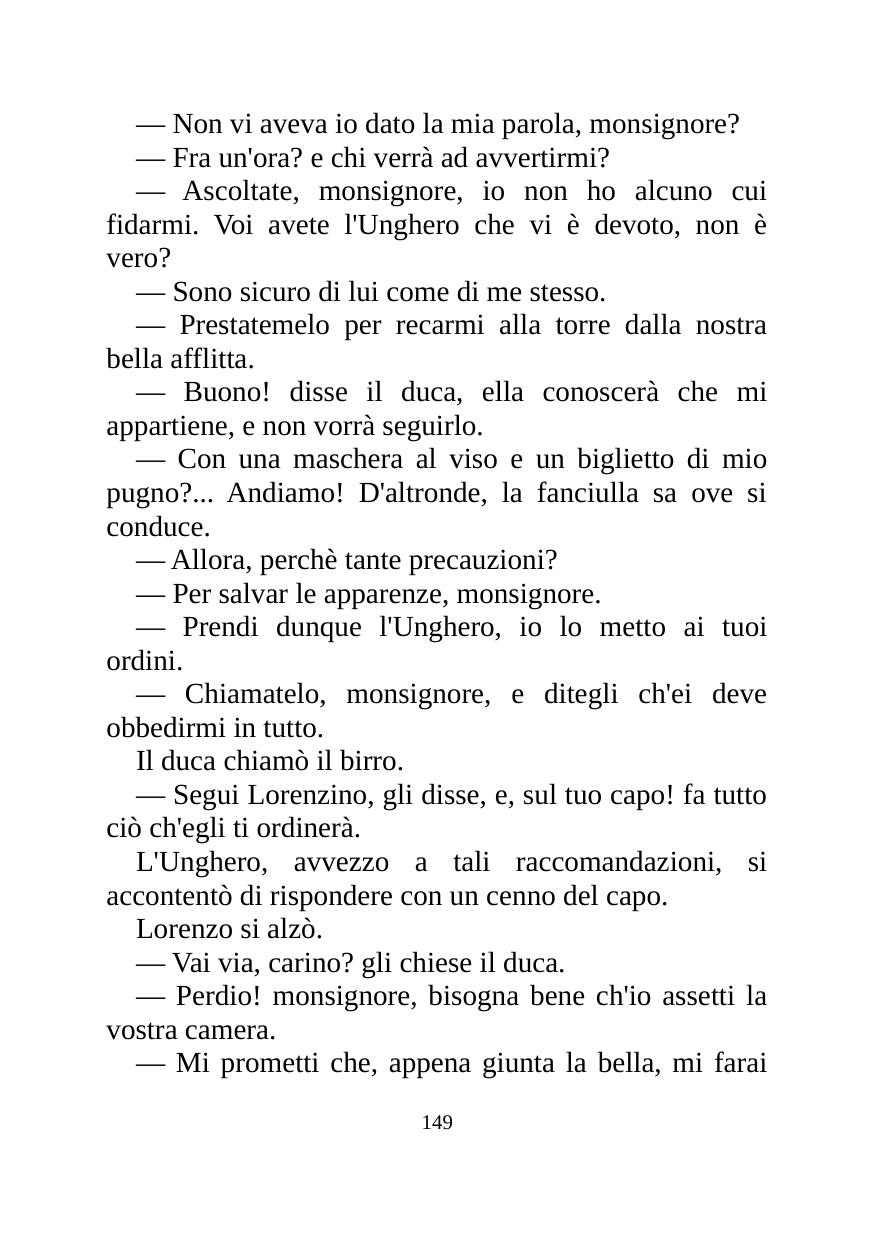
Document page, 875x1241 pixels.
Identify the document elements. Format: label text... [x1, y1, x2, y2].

text — Buono! disse il duca, ella conoscerà che mi appartiene, e non vorrà seguirlo. [106, 374, 768, 442]
text — Mi prometti che, appena giunta la bella, mi farai [106, 1045, 768, 1079]
text — Con una maschera al viso e un biglietto di mio pugno?... Andiamo! D'altronde, la fanciulla sa ove si conduce. [106, 442, 768, 542]
text Il duca chiamò il birro. [106, 743, 768, 777]
text — Sono sicuro di lui come di me stesso. [106, 274, 768, 307]
text — Fra un'ora? e chi verrà ad avvertirmi? [106, 140, 768, 173]
text — Ascoltate, monsignore, io non ho alcuno cui fidarmi. Voi avete l'Unghero che vi è devoto, non è vero? [106, 173, 768, 274]
text L'Unghero, avvezzo a tali raccomandazioni, si accontentò di rispondere con un cenno del capo. [106, 844, 768, 911]
text — Perdio! monsignore, bisogna bene ch'io assetti la vostra camera. [106, 978, 768, 1045]
text — Vai via, carino? gli chiese il duca. [106, 945, 768, 978]
text — Prendi dunque l'Unghero, io lo metto ai tuoi ordini. [106, 609, 768, 676]
text — Chiamatelo, monsignore, e ditegli ch'ei deve obbedirmi in tutto. [106, 676, 768, 743]
text Lorenzo si alzò. [106, 911, 768, 945]
text — Prestatemelo per recarmi alla torre dalla nostra bella afflitta. [106, 307, 768, 374]
text — Segui Lorenzino, gli disse, e, sul tuo capo! fa tutto ciò ch'egli ti ordinerà. [106, 777, 768, 844]
text — Per salvar le apparenze, monsignore. [106, 576, 768, 609]
text — Allora, perchè tante precauzioni? [106, 542, 768, 576]
text — Non vi aveva io dato la mia parola, monsignore? [106, 106, 768, 140]
